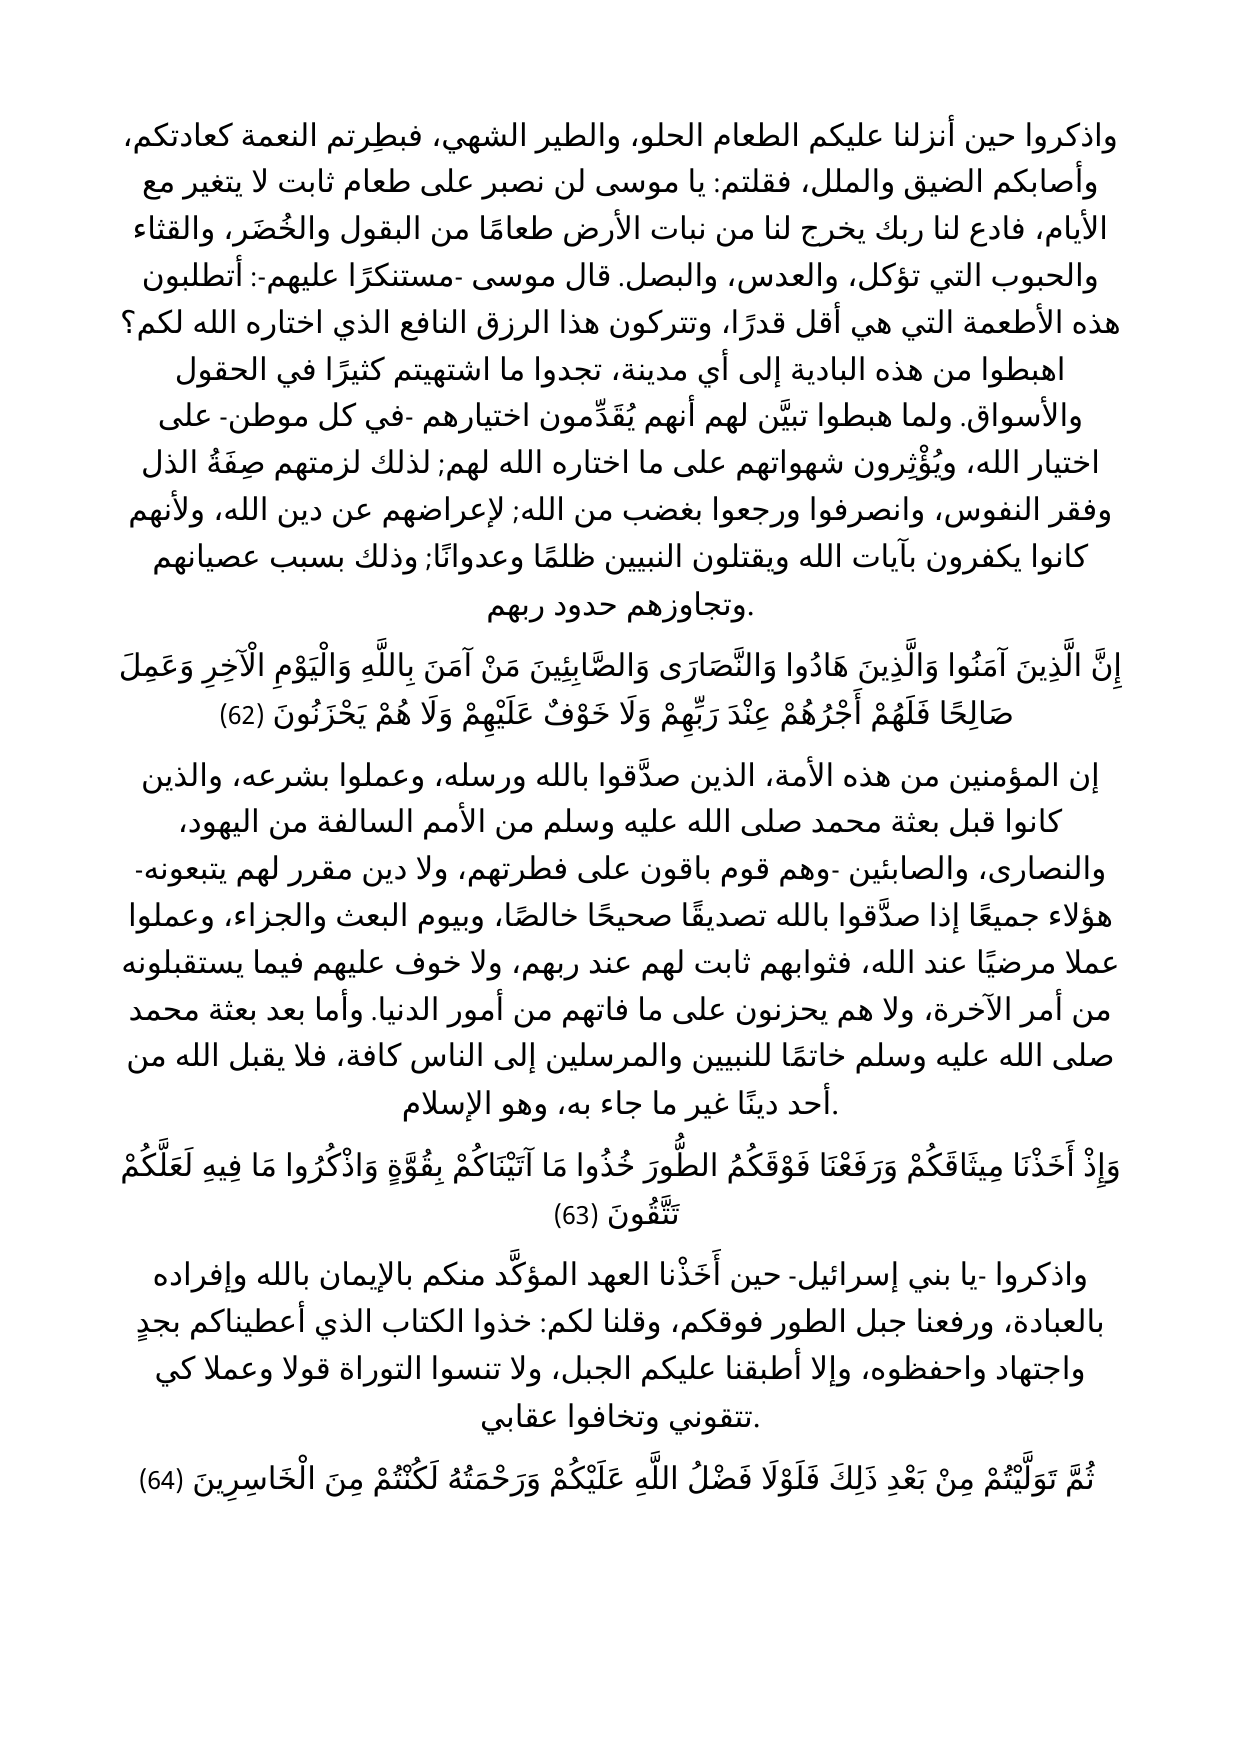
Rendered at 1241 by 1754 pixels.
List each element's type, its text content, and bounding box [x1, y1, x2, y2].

text إن المؤمنين من هذه الأمة، الذين صدَّقوا بالله ورسله، وعملوا بشرعه، والذين كانوا قبل بعثة محمد صلى الله عليه وسلم من الأمم السالفة من اليهود، والنصارى، والصابئين -وهم قوم باقون على فطرتهم، ولا دين مقرر لهم يتبعونه- هؤلاء جميعًا إذا صدَّقوا بالله تصديقًا صحيحًا خالصًا، وبيوم البعث والجزاء، وعملوا عملا مرضيًا عند الله، فثوابهم ثابت لهم عند ربهم، ولا خوف عليهم فيما يستقبلونه من أمر الآخرة، ولا هم يحزنون على ما فاتهم من أمور الدنيا. وأما بعد بعثة محمد صلى الله عليه وسلم خاتمًا للنبيين والمرسلين إلى الناس كافة، فلا يقبل الله من أحد دينًا غير ما جاء به، وهو الإسلام. [118, 758, 1122, 1127]
text واذكروا حين أنزلنا عليكم الطعام الحلو، والطير الشهي، فبطِرتم النعمة كعادتكم، وأصابكم الضيق والملل، فقلتم: يا موسى لن نصبر على طعام ثابت لا يتغير مع الأيام، فادع لنا ربك يخرج لنا من نبات الأرض طعامًا من البقول والخُضَر، والقثاء والحبوب التي تؤكل، والعدس، والبصل. قال موسى -مستنكرًا عليهم-: أتطلبون هذه الأطعمة التي هي أقل قدرًا، وتتركون هذا الرزق النافع الذي اختاره الله لكم؟ اهبطوا من هذه البادية إلى أي مدينة، تجدوا ما اشتهيتم كثيرًا في الحقول والأسواق. ولما هبطوا تبيَّن لهم أنهم يُقَدِّمون اختيارهم -في كل موطن- على اختيار الله، ويُؤْثِرون شهواتهم على ما اختاره الله لهم; لذلك لزمتهم صِفَةُ الذل وفقر النفوس، وانصرفوا ورجعوا بغضب من الله; لإعراضهم عن دين الله، ولأنهم كانوا يكفرون بآيات الله ويقتلون النبيين ظلمًا وعدوانًا; وذلك بسبب عصيانهم وتجاوزهم حدود ربهم. [118, 118, 1122, 628]
text وَإِذْ أَخَذْنَا مِيثَاقَكُمْ وَرَفَعْنَا فَوْقَكُمُ الطُّورَ خُذُوا مَا آتَيْنَاكُمْ بِقُوَّةٍ وَاذْكُرُوا مَا فِيهِ لَعَلَّكُمْ تَتَّقُونَ (63) [118, 1148, 1122, 1237]
text واذكروا -يا بني إسرائيل- حين أَخَذْنا العهد المؤكَّد منكم بالإيمان بالله وإفراده بالعبادة، ورفعنا جبل الطور فوقكم، وقلنا لكم: خذوا الكتاب الذي أعطيناكم بجدٍ واجتهاد واحفظوه، وإلا أطبقنا عليكم الجبل، ولا تنسوا التوراة قولا وعملا كي تتقوني وتخافوا عقابي. [118, 1258, 1122, 1440]
text ثُمَّ تَوَلَّيْتُمْ مِنْ بَعْدِ ذَلِكَ فَلَوْلَا فَضْلُ اللَّهِ عَلَيْكُمْ وَرَحْمَتُهُ لَكُنْتُمْ مِنَ الْخَاسِرِينَ (64) [118, 1461, 1122, 1502]
text إِنَّ الَّذِينَ آمَنُوا وَالَّذِينَ هَادُوا وَالنَّصَارَى وَالصَّابِئِينَ مَنْ آمَنَ بِاللَّهِ وَالْيَوْمِ الْآخِرِ وَعَمِلَ صَالِحًا فَلَهُمْ أَجْرُهُمْ عِنْدَ رَبِّهِمْ وَلَا خَوْفٌ عَلَيْهِمْ وَلَا هُمْ يَحْزَنُونَ (62) [118, 648, 1122, 737]
